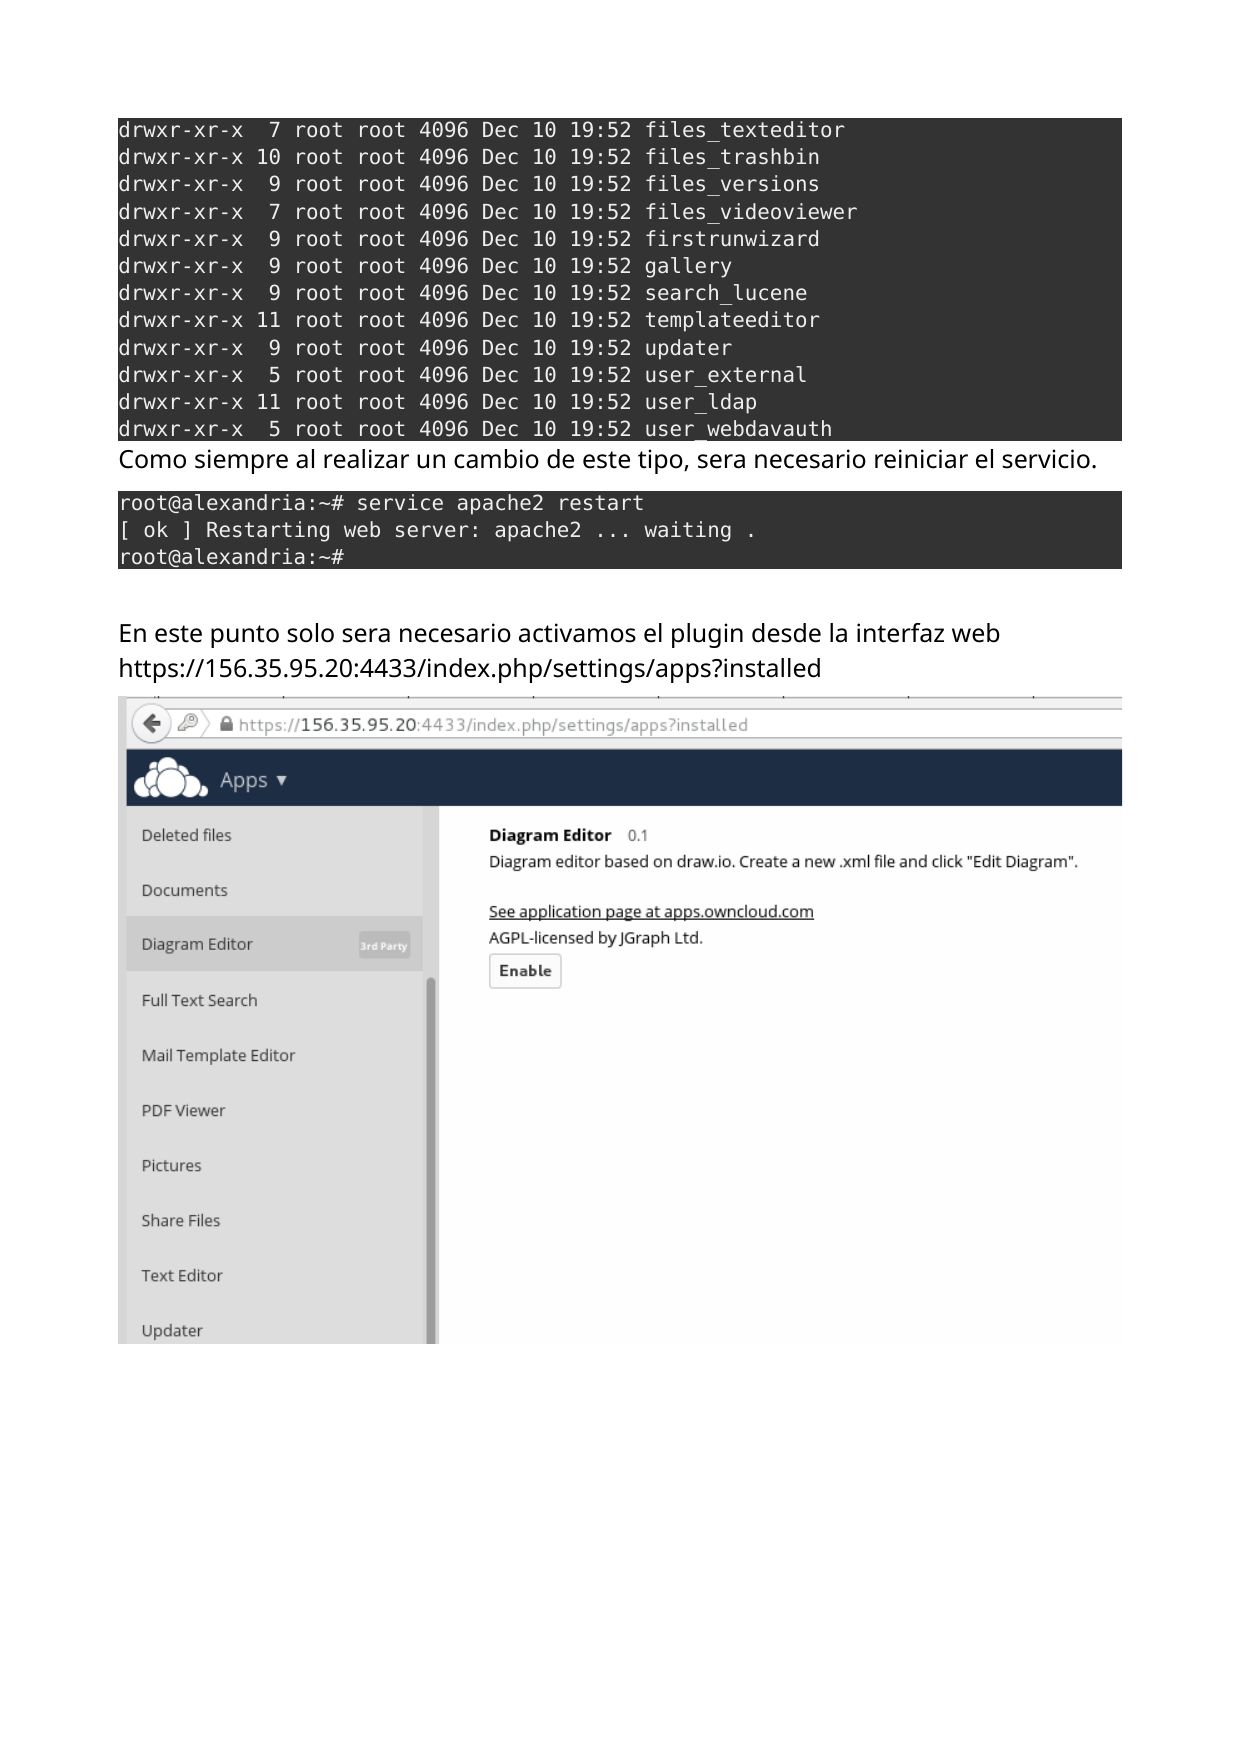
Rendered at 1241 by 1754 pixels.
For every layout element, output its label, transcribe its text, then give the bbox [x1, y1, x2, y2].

text drwxr-xr-x 5 root root 4096 Dec 10 19:52 user_external [118, 363, 1122, 387]
text drwxr-xr-x 9 root root 4096 Dec 10 19:52 files_versions [118, 172, 1122, 197]
text drwxr-xr-x 9 root root 4096 Dec 10 19:52 updater [118, 336, 1122, 360]
picture [118, 696, 1123, 1344]
text En este punto solo sera necesario activamos el plugin desde la interfaz web https://156.35.95.20:4433/index.php/settings/apps?installed [118, 616, 1122, 684]
text drwxr-xr-x 9 root root 4096 Dec 10 19:52 gallery [118, 254, 1122, 278]
text drwxr-xr-x 7 root root 4096 Dec 10 19:52 files_videoviewer [118, 200, 1122, 224]
text root@alexandria:~# [118, 545, 1122, 569]
text drwxr-xr-x 9 root root 4096 Dec 10 19:52 search_lucene [118, 281, 1122, 306]
text drwxr-xr-x 10 root root 4096 Dec 10 19:52 files_trashbin [118, 145, 1122, 169]
text drwxr-xr-x 9 root root 4096 Dec 10 19:52 firstrunwizard [118, 227, 1122, 251]
text root@alexandria:~# service apache2 restart [118, 491, 1122, 515]
text drwxr-xr-x 7 root root 4096 Dec 10 19:52 files_texteditor [118, 118, 1122, 142]
text drwxr-xr-x 5 root root 4096 Dec 10 19:52 user_webdavauth [118, 417, 1122, 441]
text [ ok ] Restarting web server: apache2 ... waiting . [118, 518, 1122, 542]
text drwxr-xr-x 11 root root 4096 Dec 10 19:52 user_ldap [118, 390, 1122, 414]
text drwxr-xr-x 11 root root 4096 Dec 10 19:52 templateeditor [118, 308, 1122, 333]
text Como siempre al realizar un cambio de este tipo, sera necesario reiniciar el servicio. [118, 441, 1122, 476]
